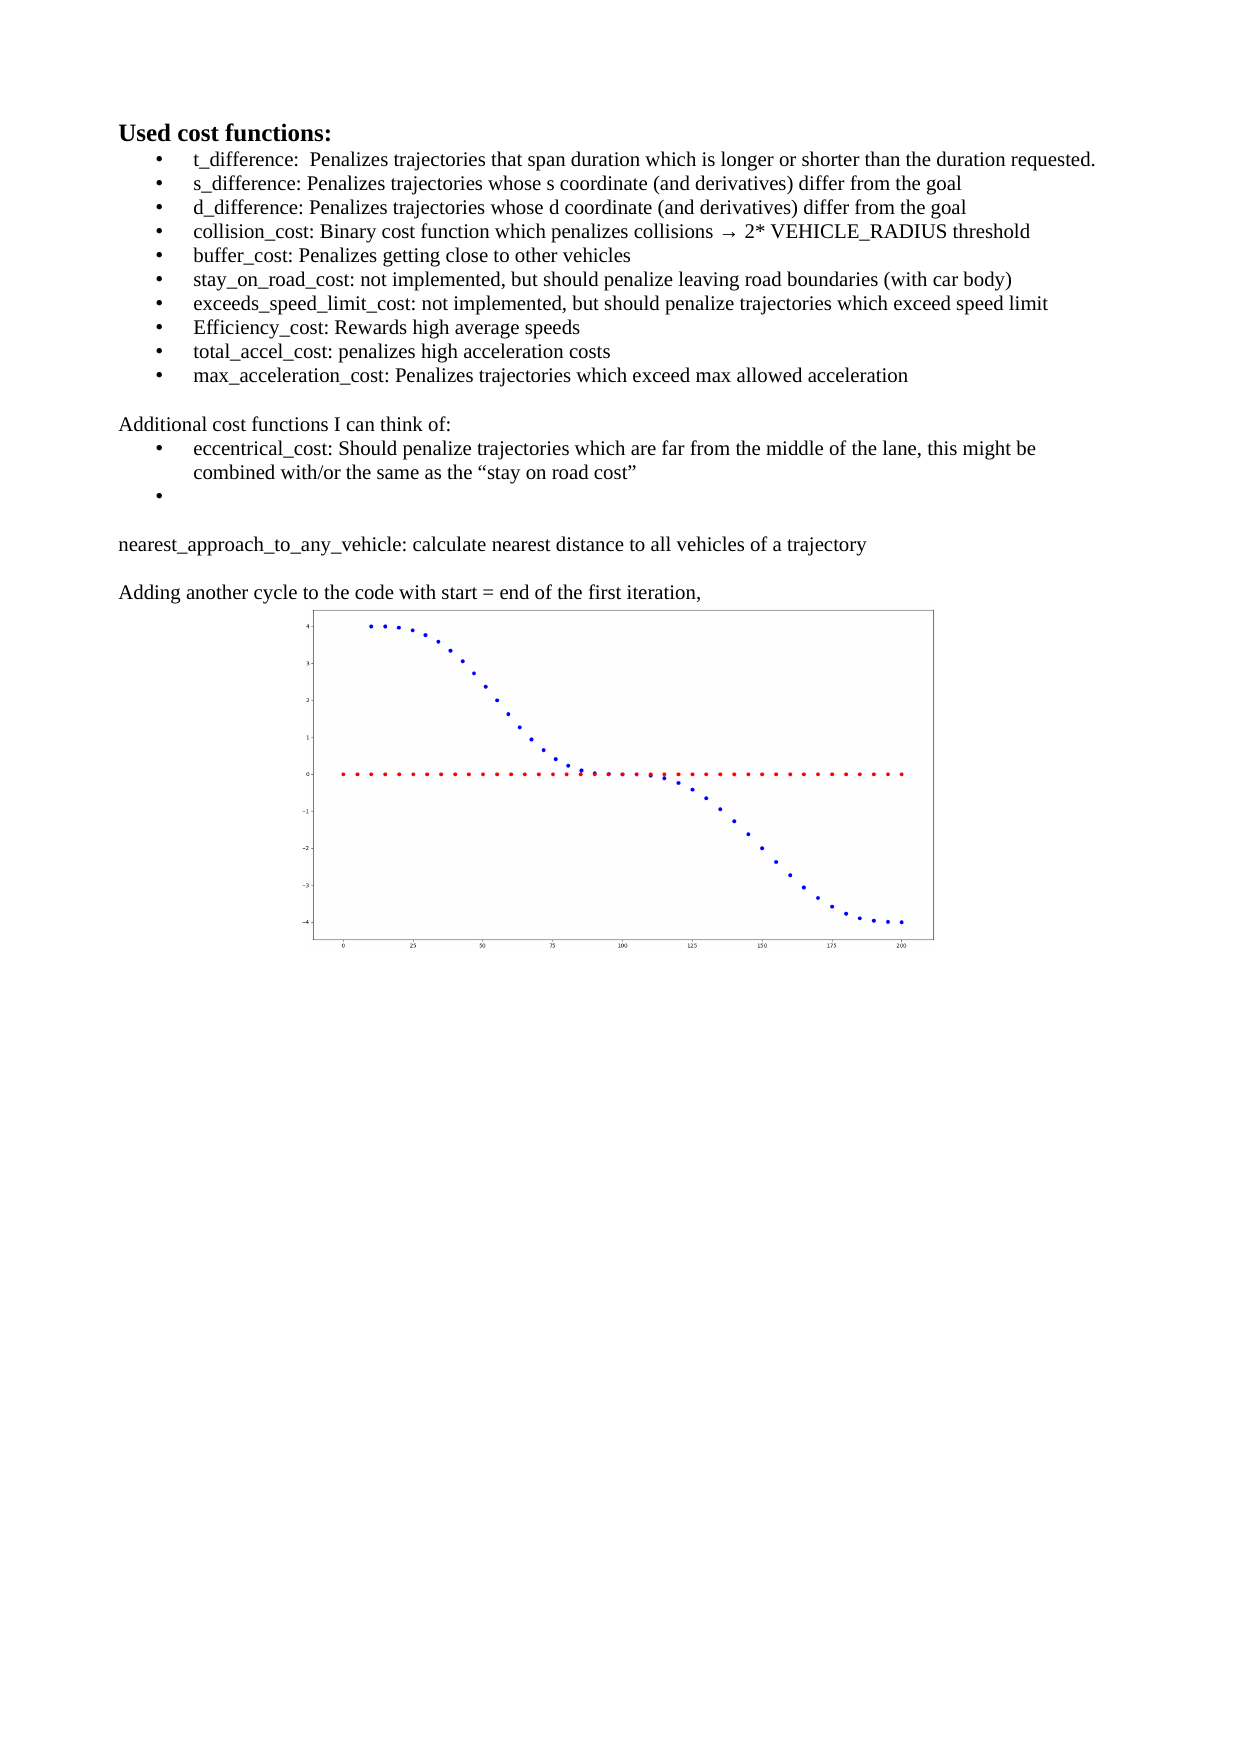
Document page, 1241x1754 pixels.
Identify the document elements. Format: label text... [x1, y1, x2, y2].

list max_acceleration_cost: Penalizes trajectories which exceed max allowed acceleration [156, 363, 1122, 387]
list stay_on_road_cost: not implemented, but should penalize leaving road boundaries (with car body) [156, 267, 1122, 291]
list total_accel_cost: penalizes high acceleration costs [156, 339, 1122, 363]
list eccentrical_cost: Should penalize trajectories which are far from the middle of the lane, this might be combined with/or the same as the “stay on road cost” [156, 436, 1122, 484]
list d_difference: Penalizes trajectories whose d coordinate (and derivatives) differ from the goal [156, 195, 1122, 219]
text nearest_approach_to_any_vehicle: calculate nearest distance to all vehicles of a trajectory [118, 532, 1122, 556]
list collision_cost: Binary cost function which penalizes collisions → 2* VEHICLE_RADIUS threshold [156, 219, 1122, 243]
text Adding another cycle to the code with start = end of the first iteration, [118, 580, 1122, 604]
list exceeds_speed_limit_cost: not implemented, but should penalize trajectories which exceed speed limit [156, 291, 1122, 315]
picture [302, 604, 938, 952]
list s_difference: Penalizes trajectories whose s coordinate (and derivatives) differ from the goal [156, 171, 1122, 195]
text Used cost functions: [118, 118, 1122, 147]
text Additional cost functions I can think of: [118, 412, 1122, 436]
list Efficiency_cost: Rewards high average speeds [156, 315, 1122, 339]
list t_difference: Penalizes trajectories that span duration which is longer or shorter than the duration requested. [156, 147, 1122, 171]
list buffer_cost: Penalizes getting close to other vehicles [156, 243, 1122, 267]
